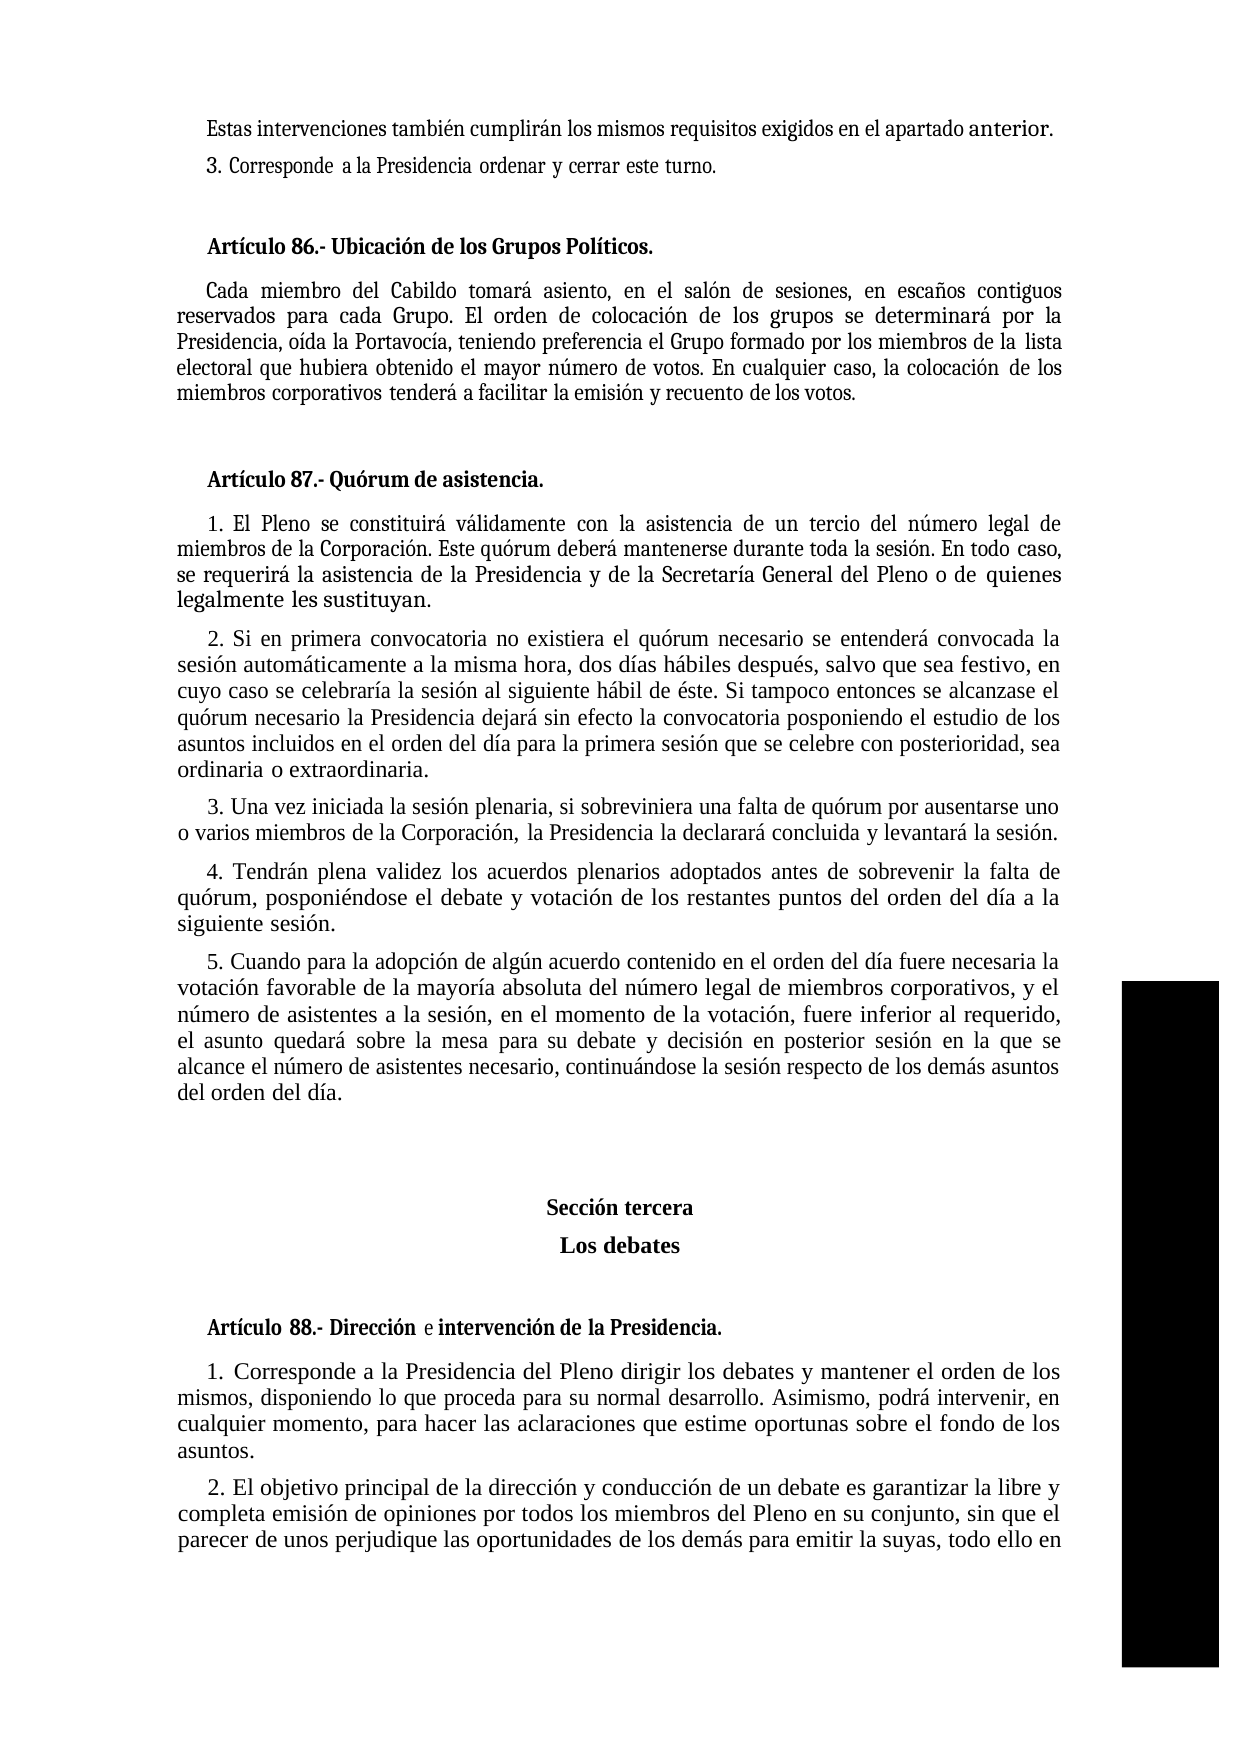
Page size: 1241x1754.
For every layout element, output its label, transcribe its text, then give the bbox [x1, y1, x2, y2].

list El objetivo principal de la dirección y conducción de un debate es garantizar la libre y completa emisión de opiniones por todos los miembros del Pleno en su conjunto, sin que el parecer de unos perjudique las oportunidades de los demás para emitir la suyas, todo ello en [178, 1474, 1062, 1553]
list Si en primera convocatoria no existiera el quórum necesario se entenderá convocada la sesión automáticamente a la misma hora, dos días hábiles después, salvo que sea festivo, en cuyo caso se celebraría la sesión al siguiente hábil de éste. Si tampoco entonces se alcanzase el quórum necesario la Presidencia dejará sin efecto la convocatoria posponiendo el estudio de los asuntos incluidos en el orden del día para la primera sesión que se celebre con posterioridad, sea ordinaria o extraordinaria. [177, 625, 1062, 783]
list Cuando para la adopción de algún acuerdo contenido en el orden del día fuere necesaria la votación favorable de la mayoría absoluta del número legal de miembros corporativos, y el número de asistentes a la sesión, en el momento de la votación, fuere inferior al requerido, el asunto quedará sobre la mesa para su debate y decisión en posterior sesión en la que se alcance el número de asistentes necesario, continuándose la sesión respecto de los demás asuntos del orden del día. [177, 949, 1061, 1106]
text Artículo 86.- Ubicación de los Grupos Políticos. [207, 233, 1232, 261]
list Corresponde a la Presidencia ordenar y cerrar este turno. [206, 152, 1232, 180]
text Cada miembro del Cabildo tomará asiento, en el salón de sesiones, en escaños contiguos reservados para cada Grupo. El orden de colocación de los grupos se determinará por la Presidencia, oída la Portavocía, teniendo preferencia el Grupo formado por los miembros de la lista electoral que hubiera obtenido el mayor número de votos. En cualquier caso, la colocación de los miembros corporativos tenderá a facilitar la emisión y recuento de los votos. [176, 278, 1062, 407]
text Artículo 87.- Quórum de asistencia. [207, 466, 1232, 493]
list Tendrán plena validez los acuerdos plenarios adoptados antes de sobrevenir la falta de quórum, posponiéndose el debate y votación de los restantes puntos del orden del día a la siguiente sesión. [177, 858, 1062, 937]
text Sección tercera Los debates [546, 1193, 694, 1258]
text Artículo 88.- Dirección e intervención de la Presidencia. [207, 1313, 1121, 1341]
list Una vez iniciada la sesión plenaria, si sobreviniera una falta de quórum por ausentarse uno o varios miembros de la Corporación, la Presidencia la declarará concluida y levantará la sesión. [178, 794, 1061, 846]
list El Pleno se constituirá válidamente con la asistencia de un tercio del número legal de miembros de la Corporación. Este quórum deberá mantenerse durante toda la sesión. En todo caso, se requerirá la asistencia de la Presidencia y de la Secretaría General del Pleno o de quienes legalmente les sustituyan. [177, 511, 1062, 614]
list Corresponde a la Presidencia del Pleno dirigir los debates y mantener el orden de los mismos, disponiendo lo que proceda para su normal desarrollo. Asimismo, podrá intervenir, en cualquier momento, para hacer las aclaraciones que estime oportunas sobre el fondo de los asuntos. [177, 1358, 1061, 1463]
text Estas intervenciones también cumplirán los mismos requisitos exigidos en el apartado anterior. [177, 116, 1060, 142]
